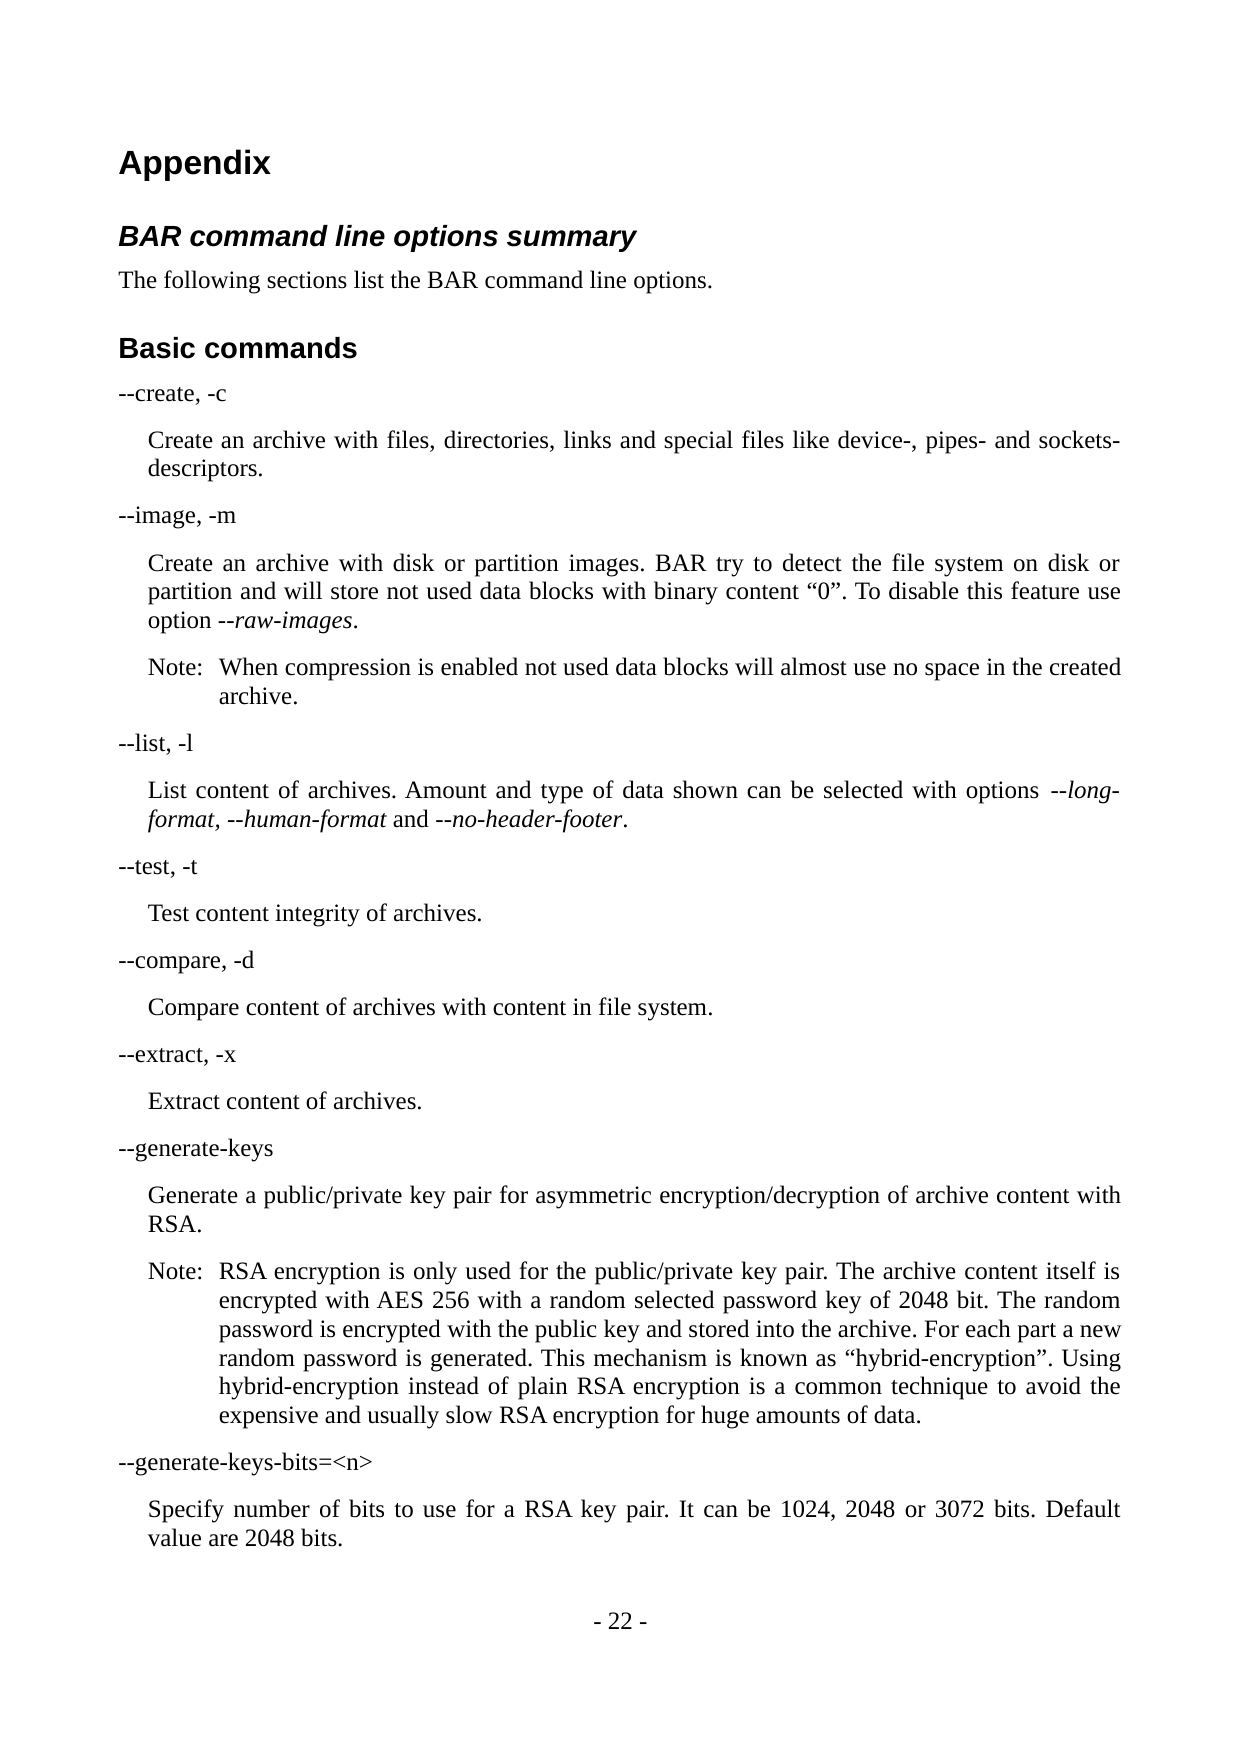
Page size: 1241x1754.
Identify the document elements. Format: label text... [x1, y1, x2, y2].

title --test, -t [118, 851, 1122, 880]
text Create an archive with files, directories, links and special files like device-, pipes- and sockets-descriptors. [148, 425, 1122, 482]
title --create, -c [118, 378, 1122, 406]
text List content of archives. Amount and type of data shown can be selected with options ‑‑long-format, ‑‑human-format and ‑‑no-header-footer. [148, 775, 1122, 833]
title --compare, -d [118, 945, 1122, 974]
title --generate-keys-bits=<n> [118, 1447, 1122, 1476]
text Specify number of bits to use for a RSA key pair. It can be 1024, 2048 or 3072 bits. Default value are 2048 bits. [148, 1494, 1122, 1552]
text The following sections list the BAR command line options. [118, 265, 1122, 294]
text Extract content of archives. [148, 1086, 1122, 1115]
title --extract, -x [118, 1039, 1122, 1068]
title --image, -m [118, 501, 1122, 529]
text Create an archive with disk or partition images. BAR try to detect the file system on disk or partition and will store not used data blocks with binary content “0”. To disable this feature use option ‑‑raw-images. [148, 548, 1122, 634]
subtitle Appendix [118, 143, 1122, 182]
text Note: When compression is enabled not used data blocks will almost use no space in the created archive. [148, 652, 1122, 710]
text Generate a public/private key pair for asymmetric encryption/decryption of archive content with RSA. [148, 1181, 1122, 1238]
text Note: RSA encryption is only used for the public/private key pair. The archive content itself is encrypted with AES 256 with a random selected password key of 2048 bit. The random password is encrypted with the public key and stored into the archive. For each part a new random password is generated. This mechanism is known as “hybrid-encryption”. Using hybrid-encryption instead of plain RSA encryption is a common technique to avoid the expensive and usually slow RSA encryption for huge amounts of data. [148, 1256, 1122, 1429]
subtitle Basic commands [118, 332, 1122, 365]
title --list, -l [118, 728, 1122, 757]
text Test content integrity of archives. [148, 898, 1122, 927]
text Compare content of archives with content in file system. [148, 992, 1122, 1021]
subtitle BAR command line options summary [118, 219, 1122, 253]
title --generate-keys [118, 1133, 1122, 1162]
